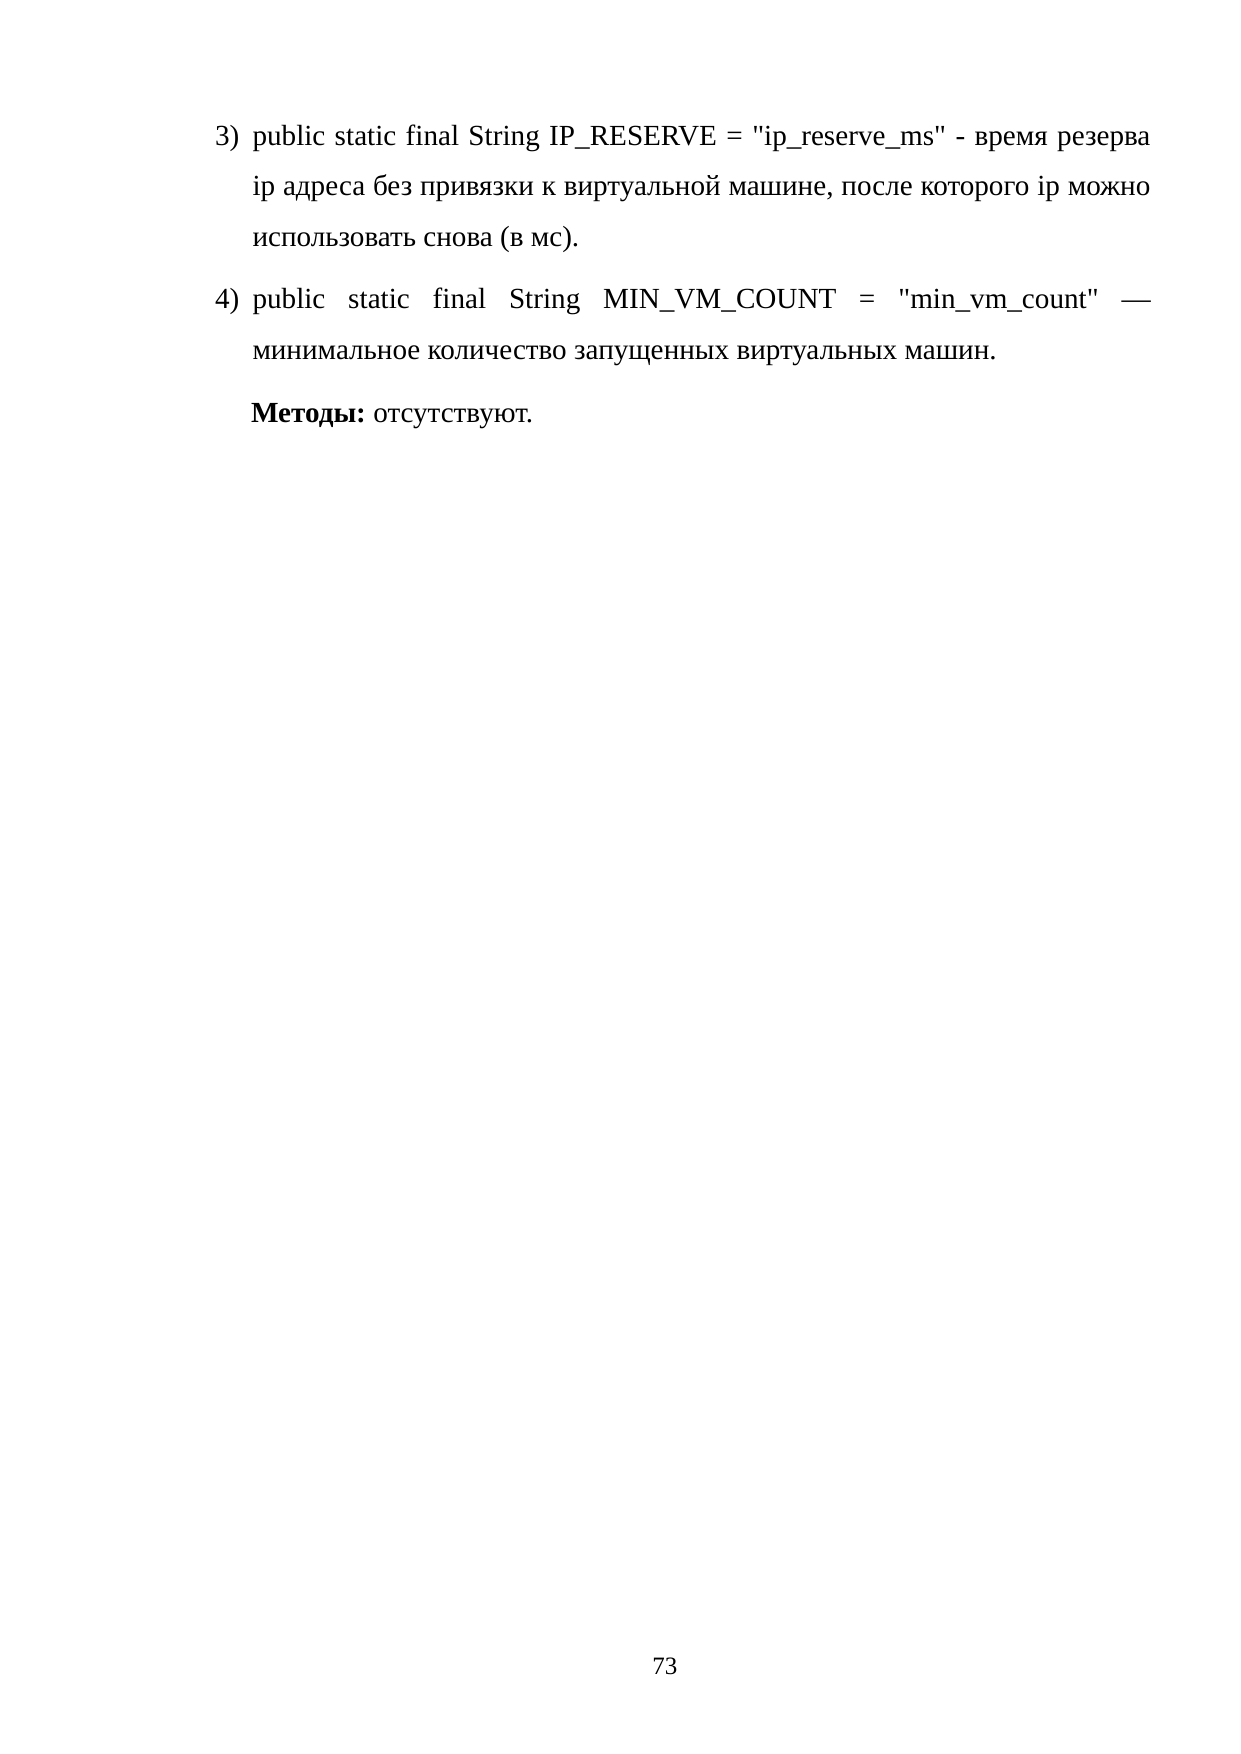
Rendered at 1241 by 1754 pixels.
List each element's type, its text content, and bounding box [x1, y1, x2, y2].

list public static final String MIN_VM_COUNT = "min_vm_count" — минимальное количество запущенных виртуальных машин. [215, 282, 1152, 365]
text Методы: отсутствуют. [177, 395, 1152, 428]
list public static final String IP_RESERVE = "ip_reserve_ms" - время резерва ip адреса без привязки к виртуальной машине, после которого ip можно использовать снова (в мс). [215, 118, 1152, 252]
